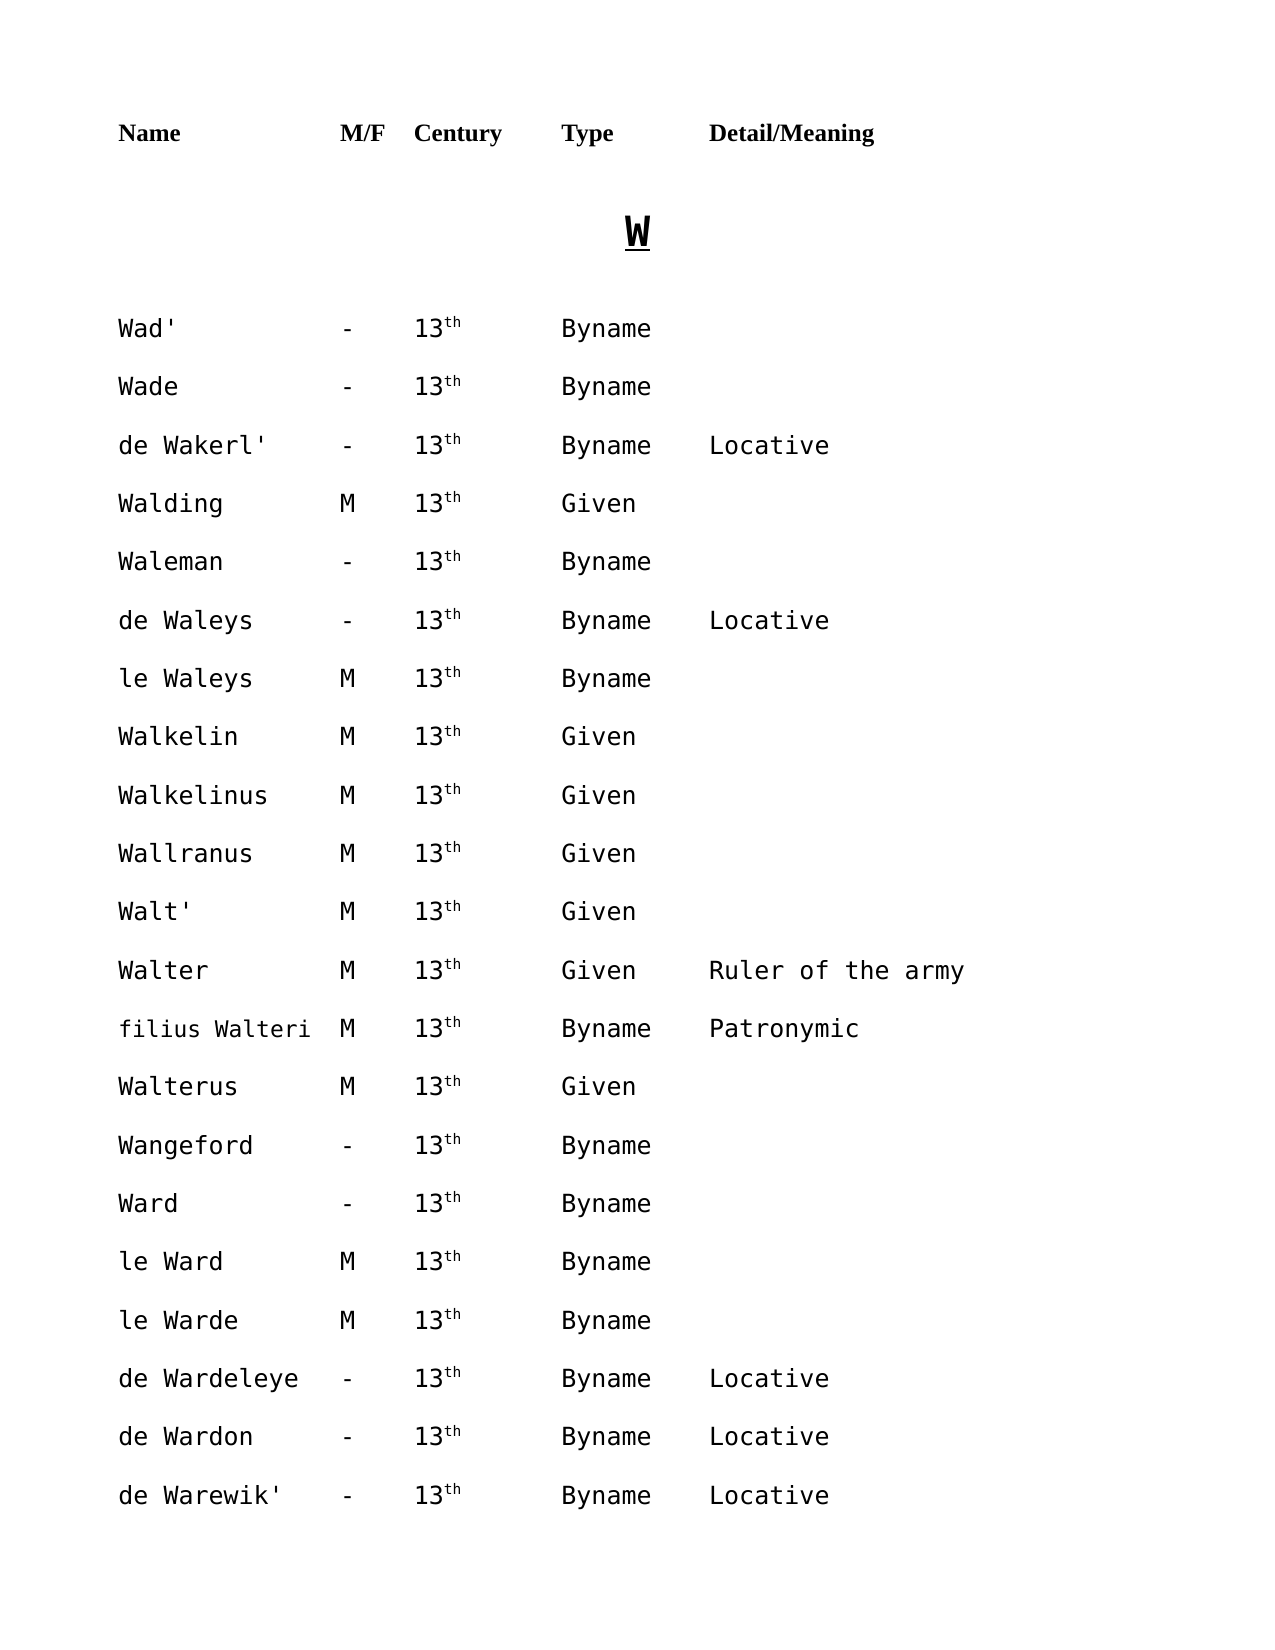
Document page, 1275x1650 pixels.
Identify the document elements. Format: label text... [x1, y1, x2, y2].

text le Waleys M 13th Byname [118, 664, 1157, 693]
text Walkelin M 13th Given [118, 722, 1157, 752]
text W [118, 207, 1157, 256]
text Waleman - 13th Byname [118, 547, 1157, 577]
text Walter M 13th Given Ruler of the army [118, 956, 1157, 985]
text filius Walteri M 13th Byname Patronymic [118, 1014, 1157, 1043]
text de Warewik' - 13th Byname Locative [118, 1481, 1157, 1510]
text de Waleys - 13th Byname Locative [118, 606, 1157, 635]
text Walkelinus M 13th Given [118, 781, 1157, 810]
text Walding M 13th Given [118, 489, 1157, 518]
text Wade - 13th Byname [118, 372, 1157, 402]
text de Wardeleye - 13th Byname Locative [118, 1364, 1157, 1393]
text le Ward M 13th Byname [118, 1247, 1157, 1277]
text Wallranus M 13th Given [118, 839, 1157, 868]
text le Warde M 13th Byname [118, 1306, 1157, 1335]
text Walt' M 13th Given [118, 897, 1157, 927]
text Wangeford - 13th Byname [118, 1131, 1157, 1160]
text Ward - 13th Byname [118, 1189, 1157, 1218]
text de Wakerl' - 13th Byname Locative [118, 431, 1157, 460]
text de Wardon - 13th Byname Locative [118, 1422, 1157, 1452]
text Wad' - 13th Byname [118, 314, 1157, 343]
text Walterus M 13th Given [118, 1072, 1157, 1102]
